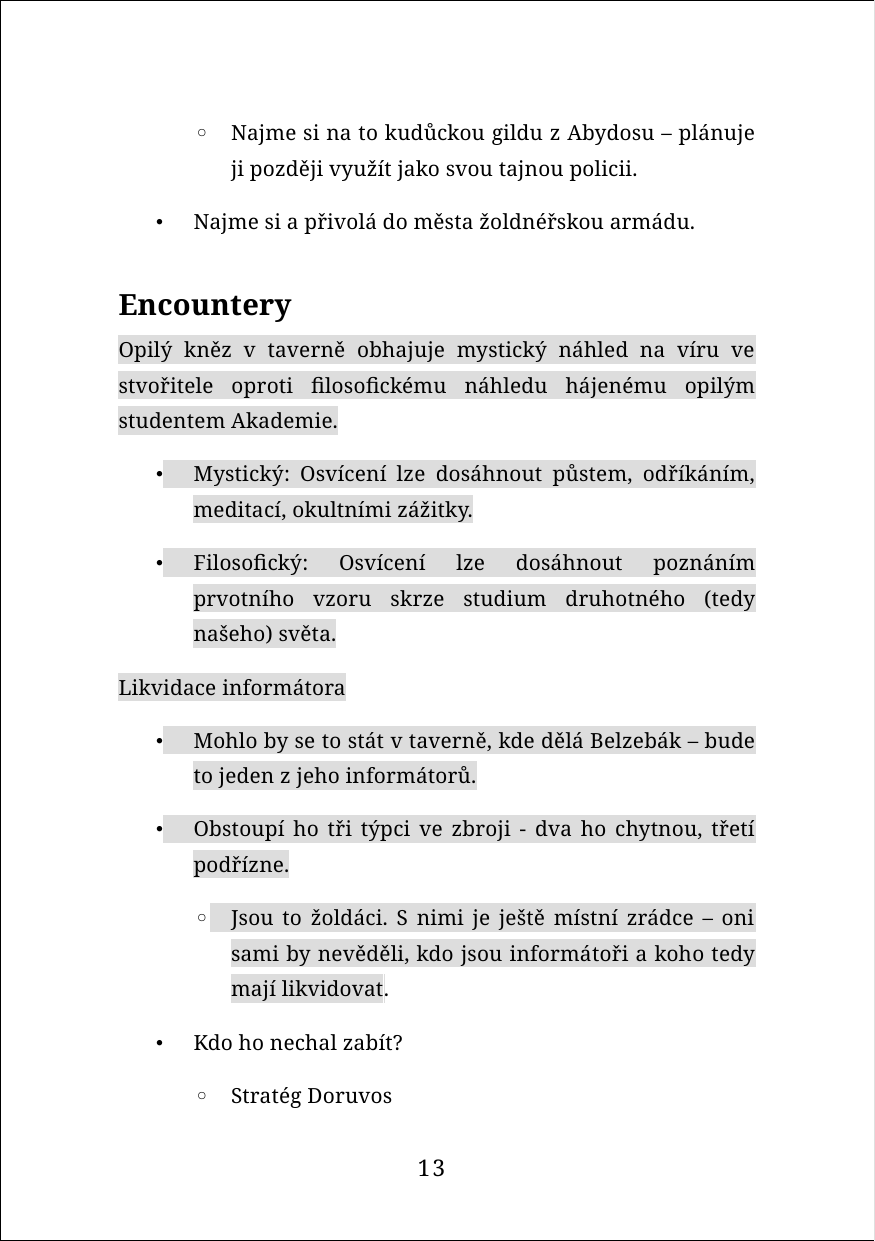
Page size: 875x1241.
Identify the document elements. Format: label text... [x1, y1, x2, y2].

text Opilý kněz v taverně obhajuje mystický náhled na víru ve stvořitele oproti filosofickému náhledu hájenému opilým studentem Akademie. [118, 335, 756, 435]
subtitle Encountery [118, 284, 756, 323]
list Najme si a přivolá do města žoldnéřskou armádu. [156, 207, 756, 235]
text Likvidace informátora [118, 673, 756, 701]
list Najme si na to kudůckou gildu z Abydosu – plánuje ji později využít jako svou tajnou policii. [193, 118, 756, 182]
list Filosofický: Osvícení lze dosáhnout poznáním prvotního vzoru skrze studium druhotného (tedy našeho) světa. [156, 548, 756, 648]
list Jsou to žoldáci. S nimi je ještě místní zrádce – oni sami by nevěděli, kdo jsou informátoři a koho tedy mají likvidovat. [193, 903, 756, 1003]
list Mohlo by se to stát v taverně, kde dělá Belzebák – bude to jeden z jeho informátorů. [156, 726, 756, 790]
list Mystický: Osvícení lze dosáhnout půstem, odříkáním, meditací, okultními zážitky. [156, 459, 756, 523]
list Stratég Doruvos [193, 1081, 756, 1109]
list Kdo ho nechal zabít? [156, 1028, 756, 1056]
list Obstoupí ho tři týpci ve zbroji - dva ho chytnou, třetí podřízne. [156, 814, 756, 878]
